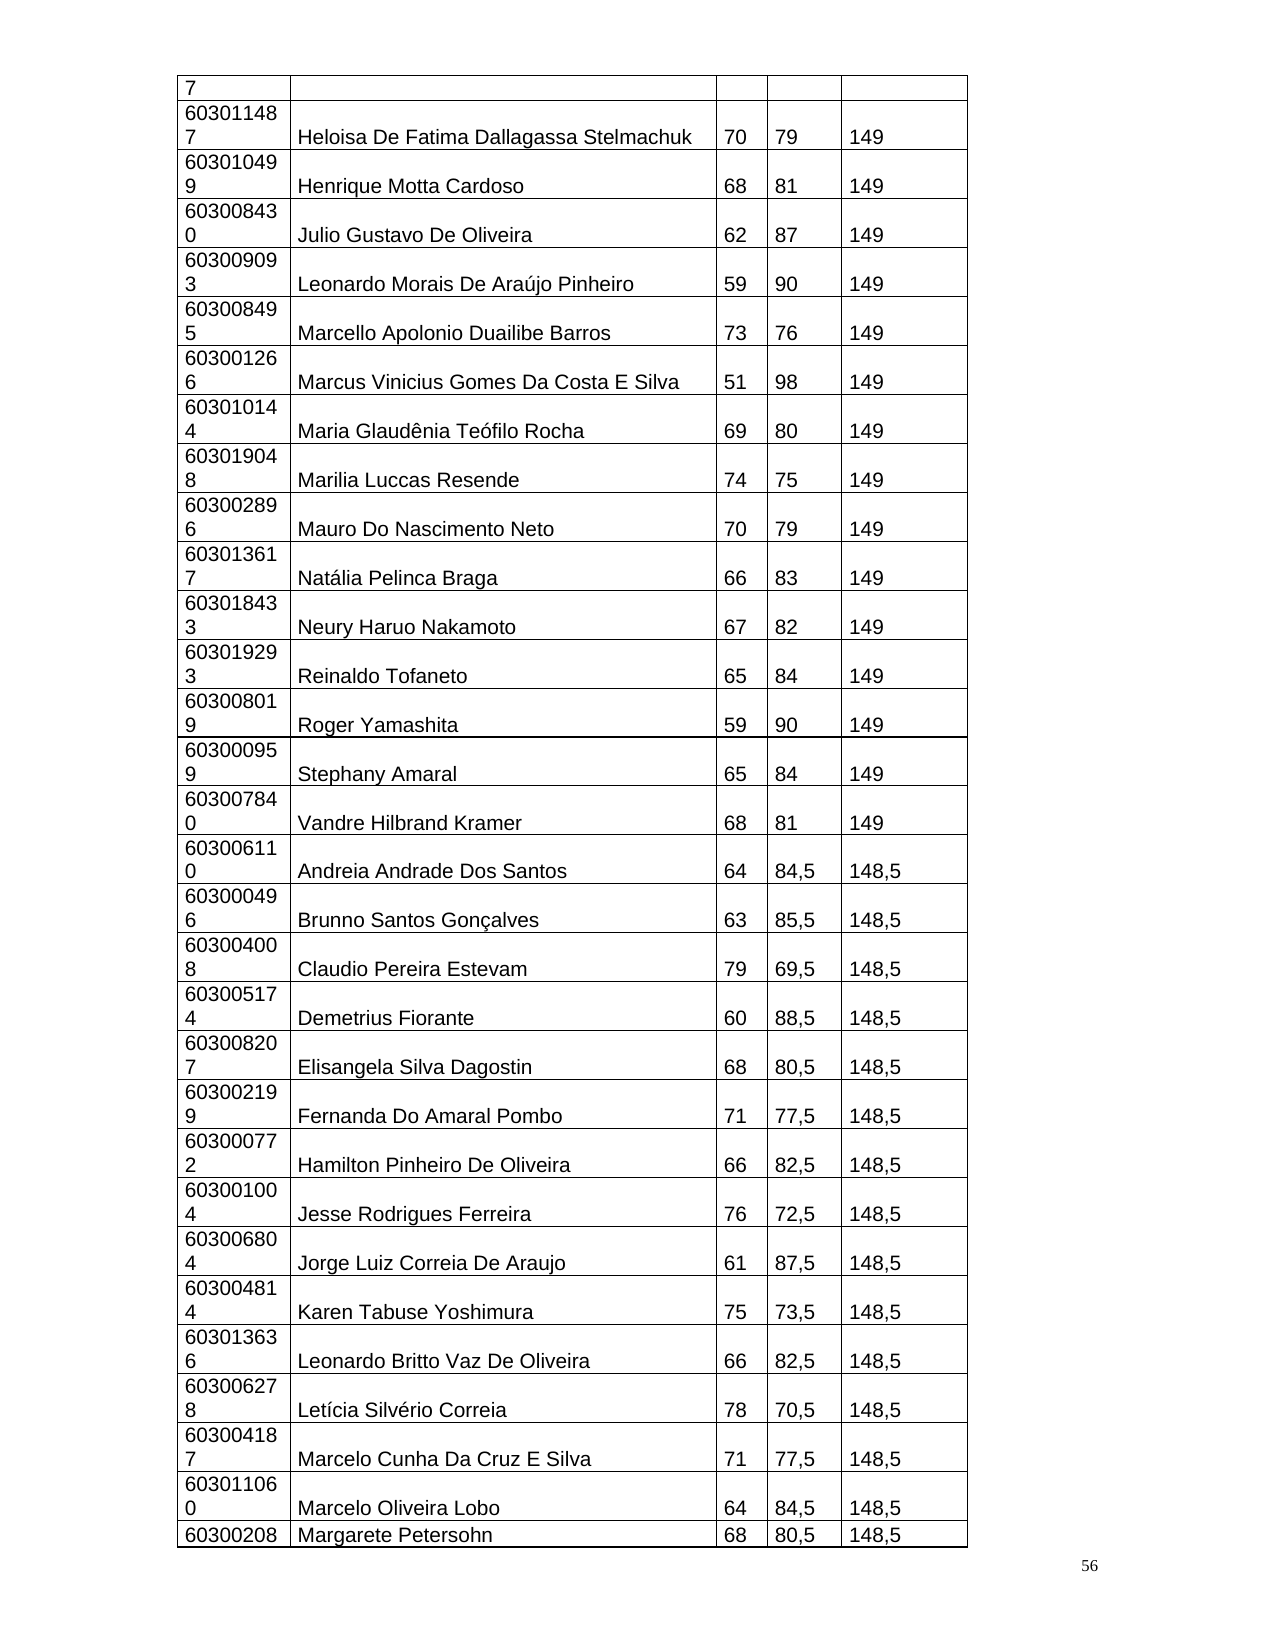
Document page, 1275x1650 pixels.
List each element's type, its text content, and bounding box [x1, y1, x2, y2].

table_cell [717, 76, 767, 100]
table_cell 148,5 [842, 1227, 967, 1275]
table_cell 603013636 [178, 1325, 290, 1373]
table_cell 603011487 [178, 101, 290, 149]
table_cell 603004008 [178, 933, 290, 981]
table_cell 148,5 [842, 1178, 967, 1226]
table_cell 79 [717, 933, 767, 981]
table_cell 69,5 [768, 933, 841, 981]
table_cell Mauro Do Nascimento Neto [291, 493, 716, 541]
table_cell [291, 76, 716, 100]
table_cell 149 [842, 101, 967, 149]
table_cell 90 [768, 248, 841, 296]
table_cell 67 [717, 591, 767, 638]
table_cell 65 [717, 738, 767, 785]
table_cell 66 [717, 542, 767, 589]
table_cell 148,5 [842, 933, 967, 981]
table_cell 603010499 [178, 150, 290, 198]
table_cell 51 [717, 346, 767, 394]
table_cell 603002199 [178, 1080, 290, 1128]
table_cell 603008430 [178, 199, 290, 247]
table_cell 88,5 [768, 982, 841, 1030]
table_cell Jorge Luiz Correia De Araujo [291, 1227, 716, 1275]
table_cell 69 [717, 395, 767, 443]
table_cell 148,5 [842, 1472, 967, 1520]
table_cell Margarete Petersohn [291, 1521, 716, 1546]
table_cell 603008019 [178, 689, 290, 736]
table_cell Marilia Luccas Resende [291, 444, 716, 492]
table_cell Andreia Andrade Dos Santos [291, 835, 716, 883]
table_cell Jesse Rodrigues Ferreira [291, 1178, 716, 1226]
table_cell 84,5 [768, 835, 841, 883]
table_cell 73,5 [768, 1276, 841, 1324]
table_cell 148,5 [842, 1521, 967, 1546]
table_cell Marcus Vinicius Gomes Da Costa E Silva [291, 346, 716, 394]
table_cell Brunno Santos Gonçalves [291, 884, 716, 932]
table_cell 75 [768, 444, 841, 492]
table_cell Maria Glaudênia Teófilo Rocha [291, 395, 716, 443]
table_cell 87 [768, 199, 841, 247]
table_cell 603001266 [178, 346, 290, 394]
table_cell 603009093 [178, 248, 290, 296]
table_cell 59 [717, 689, 767, 736]
table_cell 68 [717, 1521, 767, 1546]
table_cell 77,5 [768, 1423, 841, 1471]
table_cell 90 [768, 689, 841, 736]
table_cell Letícia Silvério Correia [291, 1374, 716, 1422]
table_cell Stephany Amaral [291, 738, 716, 785]
table_cell Karen Tabuse Yoshimura [291, 1276, 716, 1324]
table_cell 603019293 [178, 640, 290, 687]
table_cell Demetrius Fiorante [291, 982, 716, 1030]
table_cell 149 [842, 689, 967, 736]
table_cell 603011060 [178, 1472, 290, 1520]
table_cell 83 [768, 542, 841, 589]
table_cell 149 [842, 591, 967, 638]
table_cell 149 [842, 640, 967, 687]
table_cell 80,5 [768, 1031, 841, 1079]
table_cell 66 [717, 1325, 767, 1373]
table_cell Fernanda Do Amaral Pombo [291, 1080, 716, 1128]
table_cell 148,5 [842, 1374, 967, 1422]
table_cell 76 [768, 297, 841, 345]
table_cell 149 [842, 786, 967, 834]
table_cell 603001004 [178, 1178, 290, 1226]
table_cell Marcello Apolonio Duailibe Barros [291, 297, 716, 345]
table_cell 64 [717, 1472, 767, 1520]
table_cell 81 [768, 150, 841, 198]
table_cell 84 [768, 738, 841, 785]
table_cell 68 [717, 150, 767, 198]
table_cell 603019048 [178, 444, 290, 492]
table_cell 80,5 [768, 1521, 841, 1546]
table_cell Roger Yamashita [291, 689, 716, 736]
table_cell 148,5 [842, 982, 967, 1030]
table_cell Natália Pelinca Braga [291, 542, 716, 589]
table_cell 603006278 [178, 1374, 290, 1422]
table_cell 148,5 [842, 835, 967, 883]
table_cell Hamilton Pinheiro De Oliveira [291, 1129, 716, 1177]
table_cell 79 [768, 101, 841, 149]
table_cell 77,5 [768, 1080, 841, 1128]
table_cell 72,5 [768, 1178, 841, 1226]
table_cell 74 [717, 444, 767, 492]
table_cell 603002896 [178, 493, 290, 541]
table_cell 75 [717, 1276, 767, 1324]
table_cell 603008495 [178, 297, 290, 345]
table_cell 148,5 [842, 1129, 967, 1177]
table_cell 149 [842, 346, 967, 394]
table_cell 61 [717, 1227, 767, 1275]
table_cell Elisangela Silva Dagostin [291, 1031, 716, 1079]
table_cell 59 [717, 248, 767, 296]
table_cell 148,5 [842, 1276, 967, 1324]
table_cell 149 [842, 199, 967, 247]
table_cell 65 [717, 640, 767, 687]
table_cell 603004814 [178, 1276, 290, 1324]
table_cell Leonardo Morais De Araújo Pinheiro [291, 248, 716, 296]
table_cell 70,5 [768, 1374, 841, 1422]
table_cell 148,5 [842, 884, 967, 932]
table_cell 149 [842, 297, 967, 345]
table_cell 60 [717, 982, 767, 1030]
table_cell 603004187 [178, 1423, 290, 1471]
table_cell 603000959 [178, 738, 290, 785]
table_cell 79 [768, 493, 841, 541]
table_cell Leonardo Britto Vaz De Oliveira [291, 1325, 716, 1373]
table_cell 71 [717, 1423, 767, 1471]
table_cell 603008207 [178, 1031, 290, 1079]
table_cell 603013617 [178, 542, 290, 589]
table_cell 149 [842, 395, 967, 443]
table_cell 603005174 [178, 982, 290, 1030]
table_cell 148,5 [842, 1325, 967, 1373]
table_cell 84,5 [768, 1472, 841, 1520]
table_cell 149 [842, 493, 967, 541]
table_cell 603006110 [178, 835, 290, 883]
table_cell 603018433 [178, 591, 290, 638]
table_cell 603006804 [178, 1227, 290, 1275]
table_cell [842, 76, 967, 100]
table_cell 73 [717, 297, 767, 345]
table_cell 68 [717, 786, 767, 834]
table_cell 76 [717, 1178, 767, 1226]
table_cell 149 [842, 542, 967, 589]
table_cell 80 [768, 395, 841, 443]
table_cell 149 [842, 150, 967, 198]
table_cell 60300208 [178, 1521, 290, 1546]
table_cell Claudio Pereira Estevam [291, 933, 716, 981]
table_cell 71 [717, 1080, 767, 1128]
table_cell Marcelo Cunha Da Cruz E Silva [291, 1423, 716, 1471]
table_cell 149 [842, 248, 967, 296]
table_cell 70 [717, 101, 767, 149]
table_cell 64 [717, 835, 767, 883]
table_cell 149 [842, 738, 967, 785]
table_cell 149 [842, 444, 967, 492]
table_cell 78 [717, 1374, 767, 1422]
table_cell 87,5 [768, 1227, 841, 1275]
table_cell [768, 76, 841, 100]
table_cell 63 [717, 884, 767, 932]
table_cell Reinaldo Tofaneto [291, 640, 716, 687]
table_cell Heloisa De Fatima Dallagassa Stelmachuk [291, 101, 716, 149]
table_cell 66 [717, 1129, 767, 1177]
table_cell 82,5 [768, 1129, 841, 1177]
table_cell 82 [768, 591, 841, 638]
table_cell 148,5 [842, 1031, 967, 1079]
table_cell Vandre Hilbrand Kramer [291, 786, 716, 834]
table_cell 603010144 [178, 395, 290, 443]
table_cell 70 [717, 493, 767, 541]
table_cell 7 [178, 76, 290, 100]
table_cell 68 [717, 1031, 767, 1079]
table_cell 84 [768, 640, 841, 687]
table_cell Julio Gustavo De Oliveira [291, 199, 716, 247]
table_cell 148,5 [842, 1423, 967, 1471]
table_cell 98 [768, 346, 841, 394]
table_cell 62 [717, 199, 767, 247]
table_cell Marcelo Oliveira Lobo [291, 1472, 716, 1520]
table_cell 603000772 [178, 1129, 290, 1177]
table_cell Henrique Motta Cardoso [291, 150, 716, 198]
table_cell 148,5 [842, 1080, 967, 1128]
table_cell 82,5 [768, 1325, 841, 1373]
table_cell 85,5 [768, 884, 841, 932]
table_cell Neury Haruo Nakamoto [291, 591, 716, 638]
table_cell 603000496 [178, 884, 290, 932]
table_cell 603007840 [178, 786, 290, 834]
table_cell 81 [768, 786, 841, 834]
